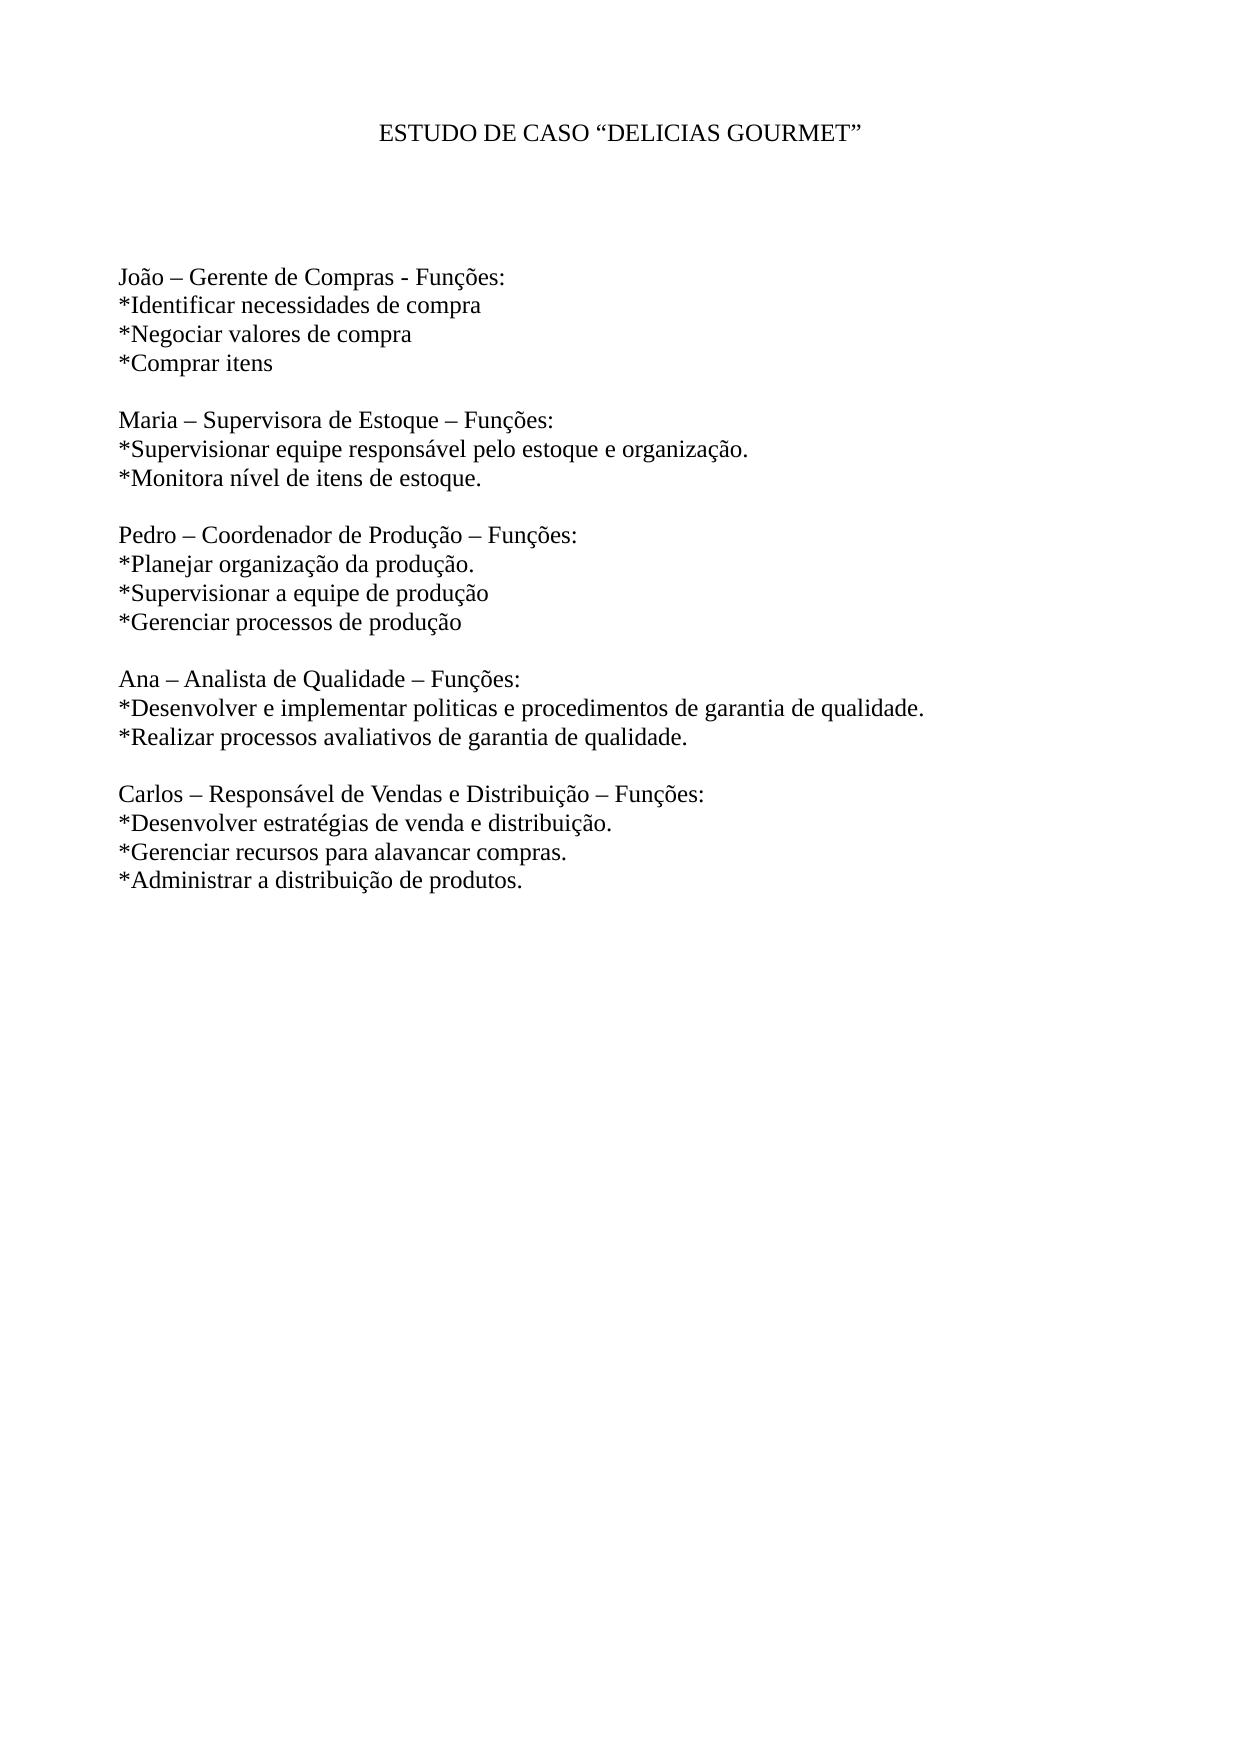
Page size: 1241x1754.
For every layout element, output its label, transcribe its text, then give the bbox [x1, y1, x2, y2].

text João – Gerente de Compras - Funções: *Identificar necessidades de compra *Negociar valores de compra *Comprar itens Maria – Supervisora de Estoque – Funções: *Supervisionar equipe responsável pelo estoque e organização. *Monitora nível de itens de estoque. [118, 262, 1122, 492]
text Pedro – Coordenador de Produção – Funções: *Planejar organização da produção. *Supervisionar a equipe de produção *Gerenciar processos de produção Ana – Analista de Qualidade – Funções: *Desenvolver e implementar politicas e procedimentos de garantia de qualidade. *Realizar processos avaliativos de garantia de qualidade. Carlos – Responsável de Vendas e Distribuição – Funções: *Desenvolver estratégias de venda e distribuição. *Gerenciar recursos para alavancar compras. *Administrar a distribuição de produtos. [118, 521, 1122, 923]
text ESTUDO DE CASO “DELICIAS GOURMET” [118, 118, 1122, 147]
